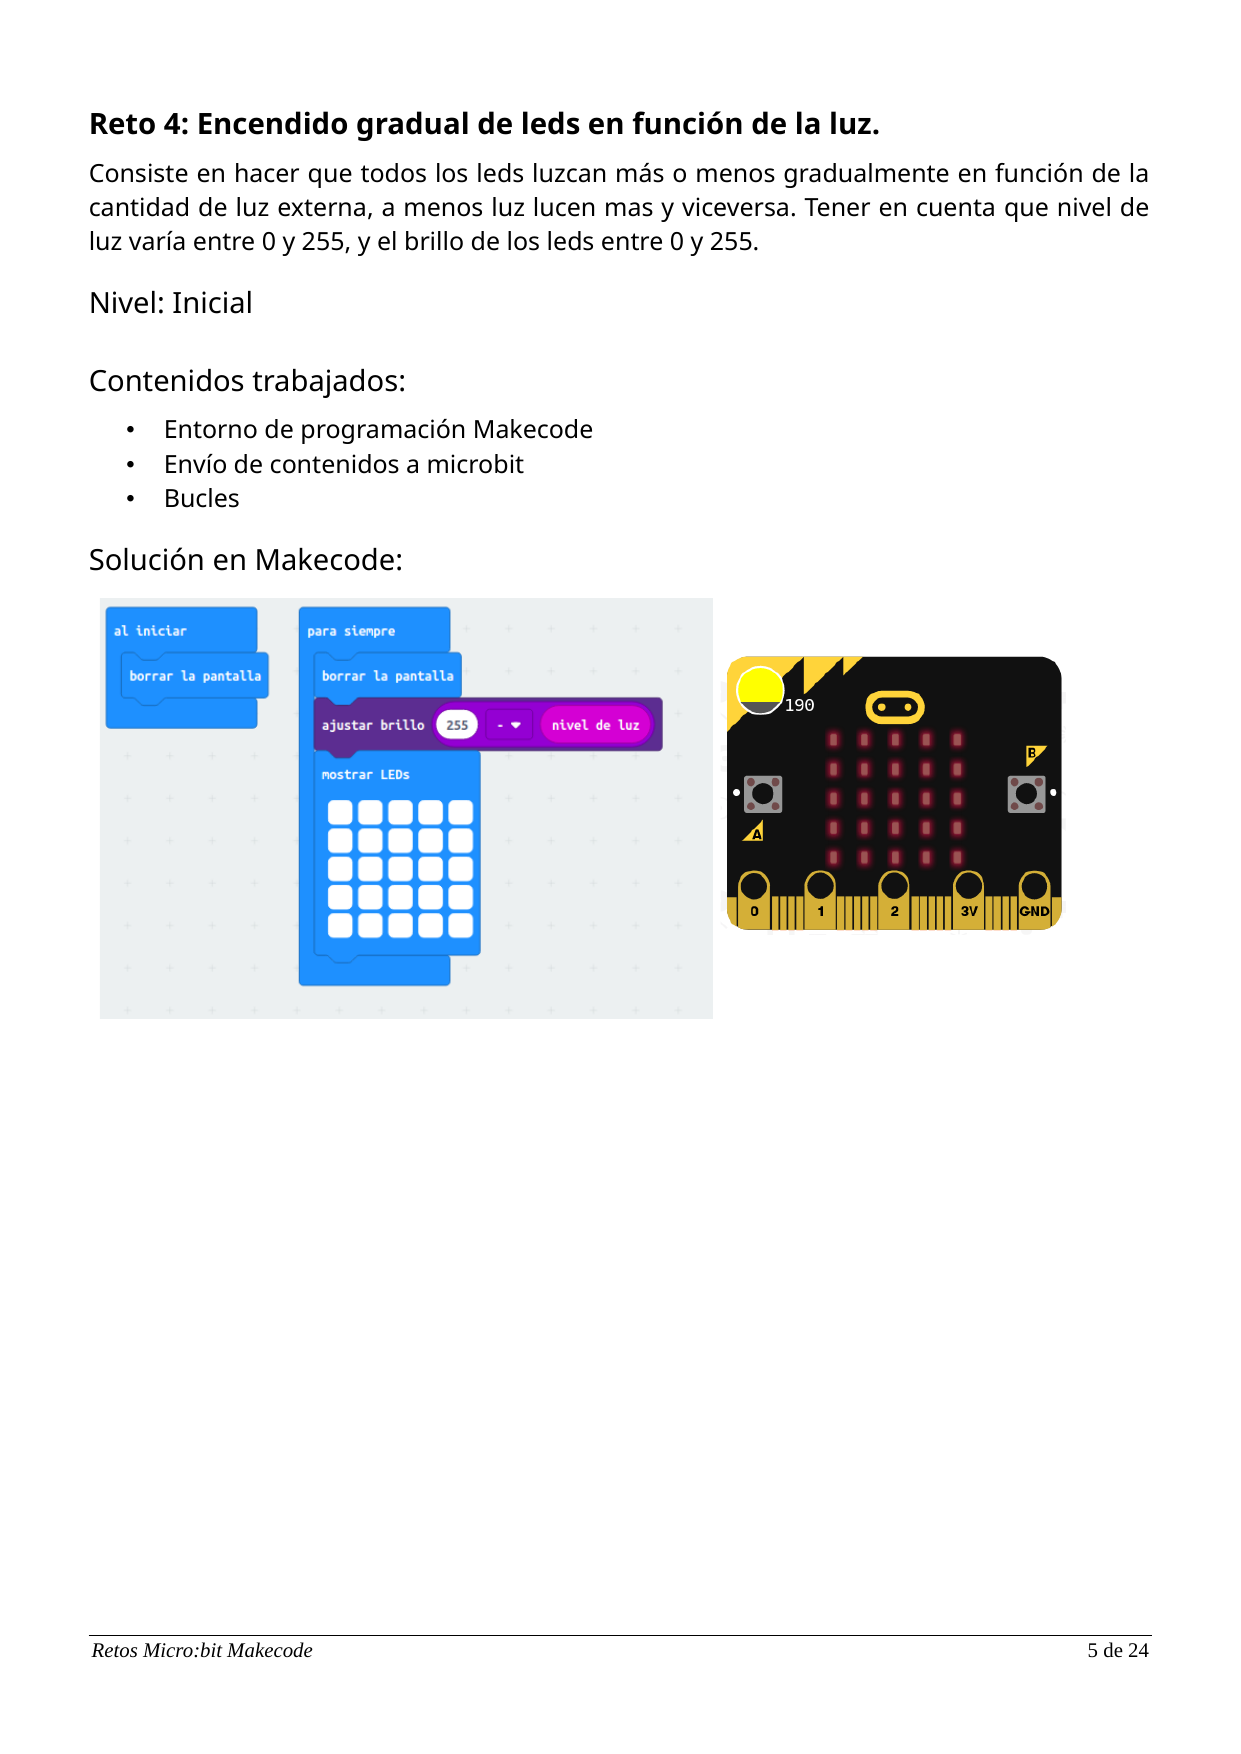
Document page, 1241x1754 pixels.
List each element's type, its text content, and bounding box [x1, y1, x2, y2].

subtitle Nivel: Inicial [88, 283, 1152, 322]
subtitle Reto 4: Encendido gradual de leds en función de la luz. [88, 103, 1152, 143]
text Consiste en hacer que todos los leds luzcan más o menos gradualmente en función de la cantidad de luz externa, a menos luz lucen mas y viceversa. Tener en cuenta que nivel de luz varía entre 0 y 255, y el brillo de los leds entre 0 y 255. [88, 156, 1152, 258]
list Envío de contenidos a microbit [126, 446, 1152, 480]
list Entorno de programación Makecode [126, 412, 1152, 446]
picture [720, 651, 1066, 935]
subtitle Solución en Makecode: [88, 539, 1152, 579]
list Bucles [126, 480, 1152, 514]
subtitle Contenidos trabajados: [88, 360, 1152, 400]
picture [99, 598, 713, 1019]
